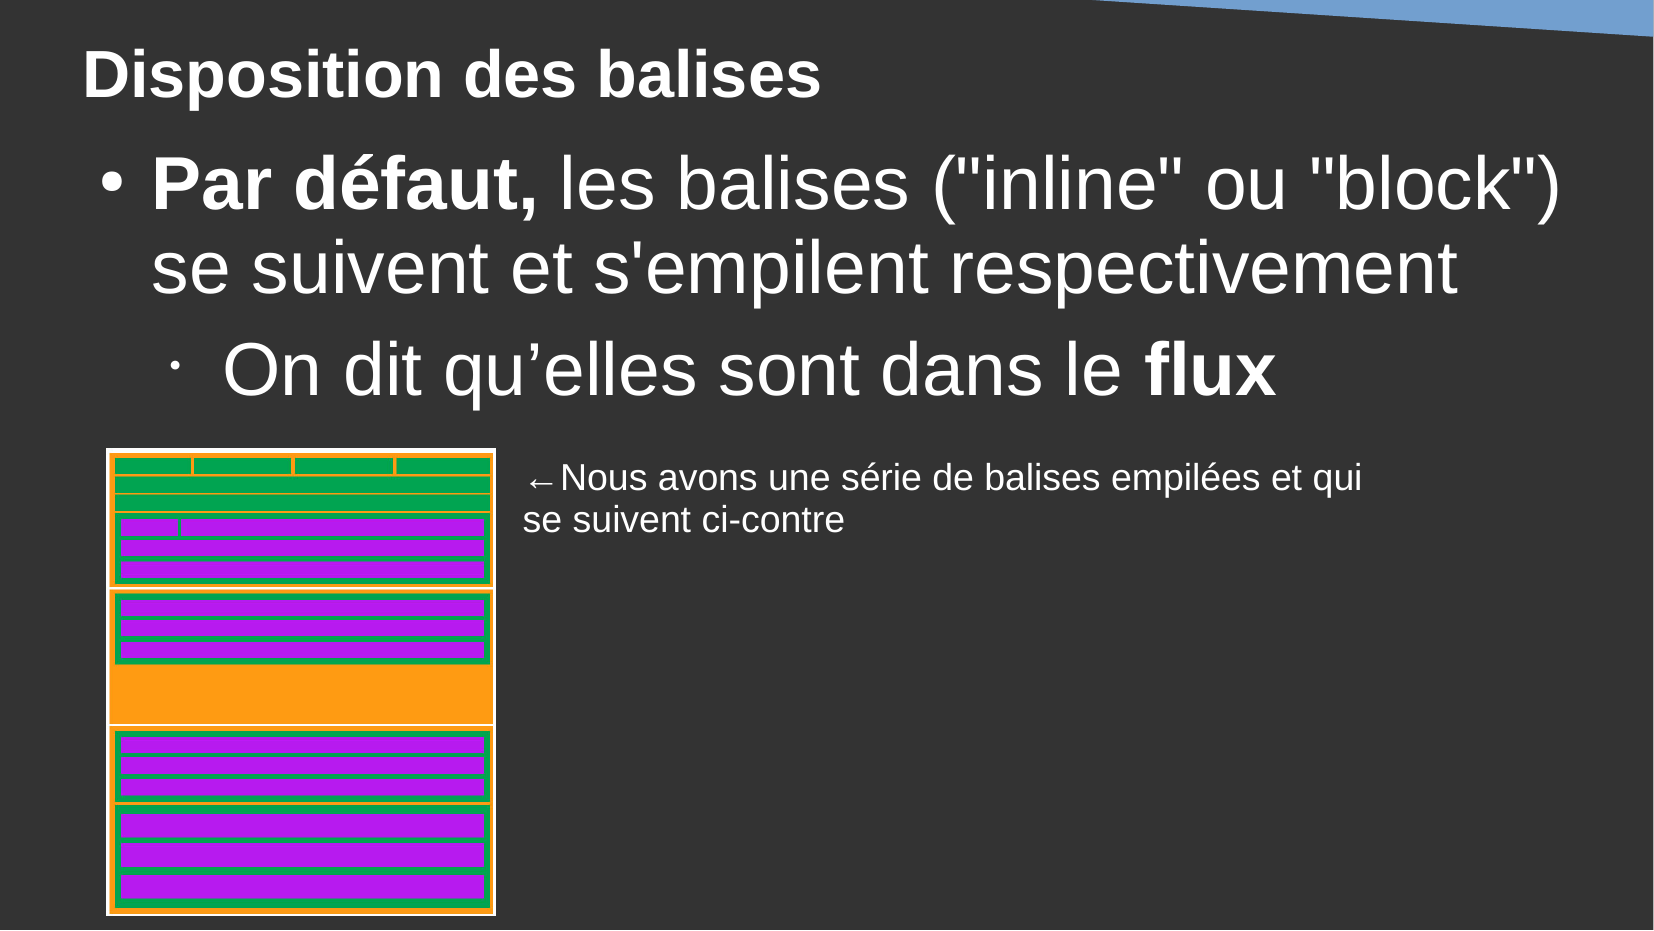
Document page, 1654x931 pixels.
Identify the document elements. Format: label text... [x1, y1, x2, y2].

picture [106, 448, 496, 916]
title Disposition des balises [82, 37, 1571, 114]
text_box [1092, 0, 1654, 37]
text_box ←Nous avons une série de balises empilées et qui se suivent ci-contre [507, 448, 1394, 548]
list Par défaut, les balises ("inline" ou "block") se suivent et s'empilent respectivement On dit qu’elles sont dans le flux [80, 141, 1620, 505]
